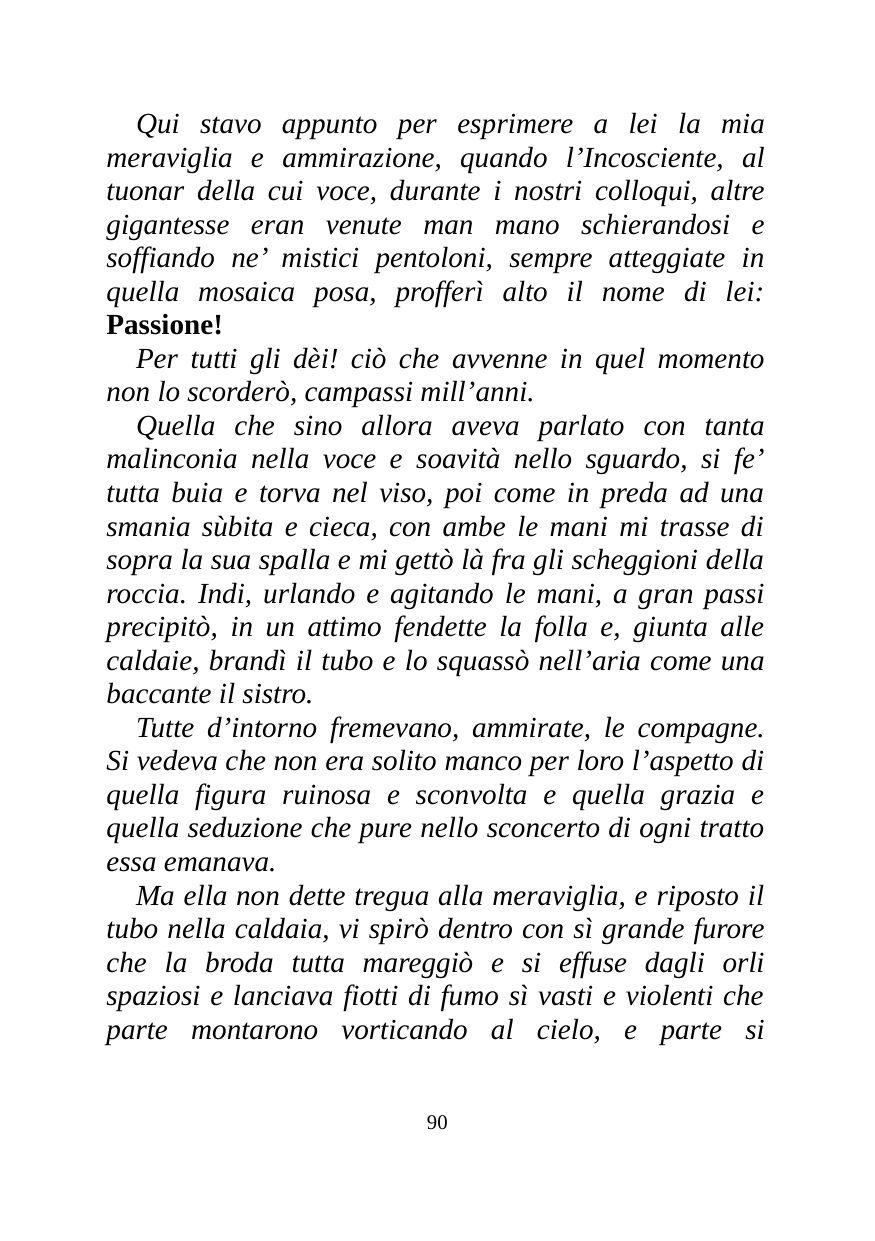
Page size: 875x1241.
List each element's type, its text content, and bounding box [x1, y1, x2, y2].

text Quella che sino allora aveva parlato con tanta malinconia nella voce e soavità nello sguardo, si fe’ tutta buia e torva nel viso, poi come in preda ad una smania sùbita e cieca, con ambe le mani mi trasse di sopra la sua spalla e mi gettò là fra gli scheggioni della roccia. Indi, urlando e agitando le mani, a gran passi precipitò, in un attimo fendette la folla e, giunta alle caldaie, brandì il tubo e lo squassò nell’aria come una baccante il sistro. [106, 408, 768, 710]
text Qui stavo appunto per esprimere a lei la mia meraviglia e ammirazione, quando l’Incosciente, al tuonar della cui voce, durante i nostri colloqui, altre gigantesse eran venute man mano schierandosi e soffiando ne’ mistici pentoloni, sempre atteggiate in quella mosaica posa, profferì alto il nome di lei: Passione! [106, 106, 768, 341]
text Per tutti gli dèi! ciò che avvenne in quel momento non lo scorderò, campassi mill’anni. [106, 341, 768, 408]
text Tutte d’intorno fremevano, ammirate, le compagne. Si vedeva che non era solito manco per loro l’aspetto di quella figura ruinosa e sconvolta e quella grazia e quella seduzione che pure nello sconcerto di ogni tratto essa emanava. [106, 710, 768, 878]
text Ma ella non dette tregua alla meraviglia, e riposto il tubo nella caldaia, vi spirò dentro con sì grande furore che la broda tutta mareggiò e si effuse dagli orli spaziosi e lanciava fiotti di fumo sì vasti e violenti che parte montarono vorticando al cielo, e parte si [106, 878, 768, 1045]
